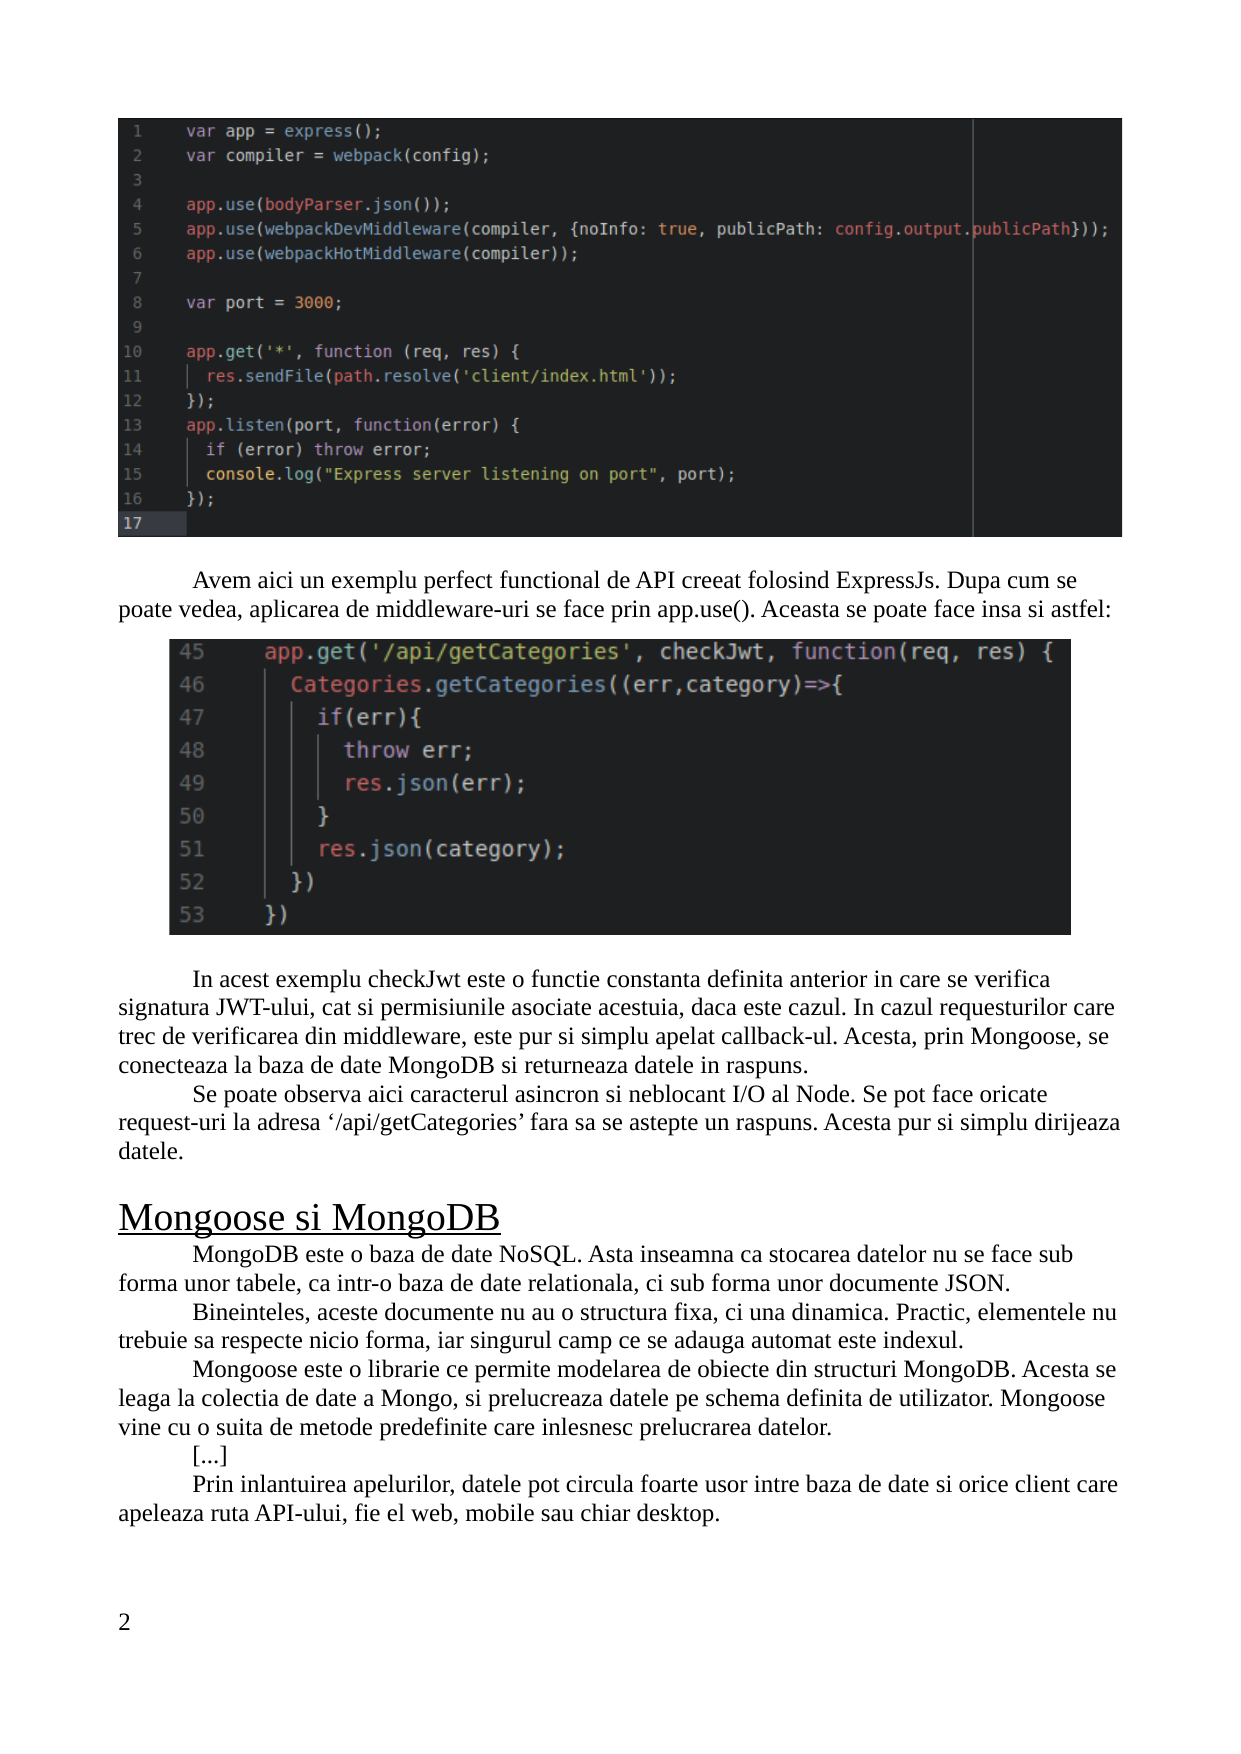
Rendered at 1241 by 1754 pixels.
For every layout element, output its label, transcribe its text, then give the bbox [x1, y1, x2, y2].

text In acest exemplu checkJwt este o functie constanta definita anterior in care se verifica signatura JWT-ului, cat si permisiunile asociate acestuia, daca este cazul. In cazul requesturilor care trec de verificarea din middleware, este pur si simplu apelat callback-ul. Acesta, prin Mongoose, se conecteaza la baza de date MongoDB si returneaza datele in raspuns. [118, 964, 1122, 1079]
picture [169, 639, 1071, 935]
picture [118, 118, 1123, 537]
text Mongoose este o librarie ce permite modelarea de obiecte din structuri MongoDB. Acesta se leaga la colectia de date a Mongo, si prelucreaza datele pe schema definita de utilizator. Mongoose vine cu o suita de metode predefinite care inlesnesc prelucrarea datelor. [118, 1354, 1122, 1440]
text Mongoose si MongoDB [118, 1194, 1122, 1239]
text Se poate observa aici caracterul asincron si neblocant I/O al Node. Se pot face oricate request-uri la adresa ‘/api/getCategories’ fara sa se astepte un raspuns. Acesta pur si simplu dirijeaza datele. [118, 1079, 1122, 1165]
text Prin inlantuirea apelurilor, datele pot circula foarte usor intre baza de date si orice client care apeleaza ruta API-ului, fie el web, mobile sau chiar desktop. [118, 1469, 1122, 1527]
text [...] [118, 1440, 1122, 1469]
text MongoDB este o baza de date NoSQL. Asta inseamna ca stocarea datelor nu se face sub forma unor tabele, ca intr-o baza de date relationala, ci sub forma unor documente JSON. Bineinteles, aceste documente nu au o structura fixa, ci una dinamica. Practic, elementele nu trebuie sa respecte nicio forma, iar singurul camp ce se adauga automat este indexul. [118, 1239, 1122, 1354]
text Avem aici un exemplu perfect functional de API creeat folosind ExpressJs. Dupa cum se poate vedea, aplicarea de middleware-uri se face prin app.use(). Aceasta se poate face insa si astfel: [118, 565, 1122, 622]
